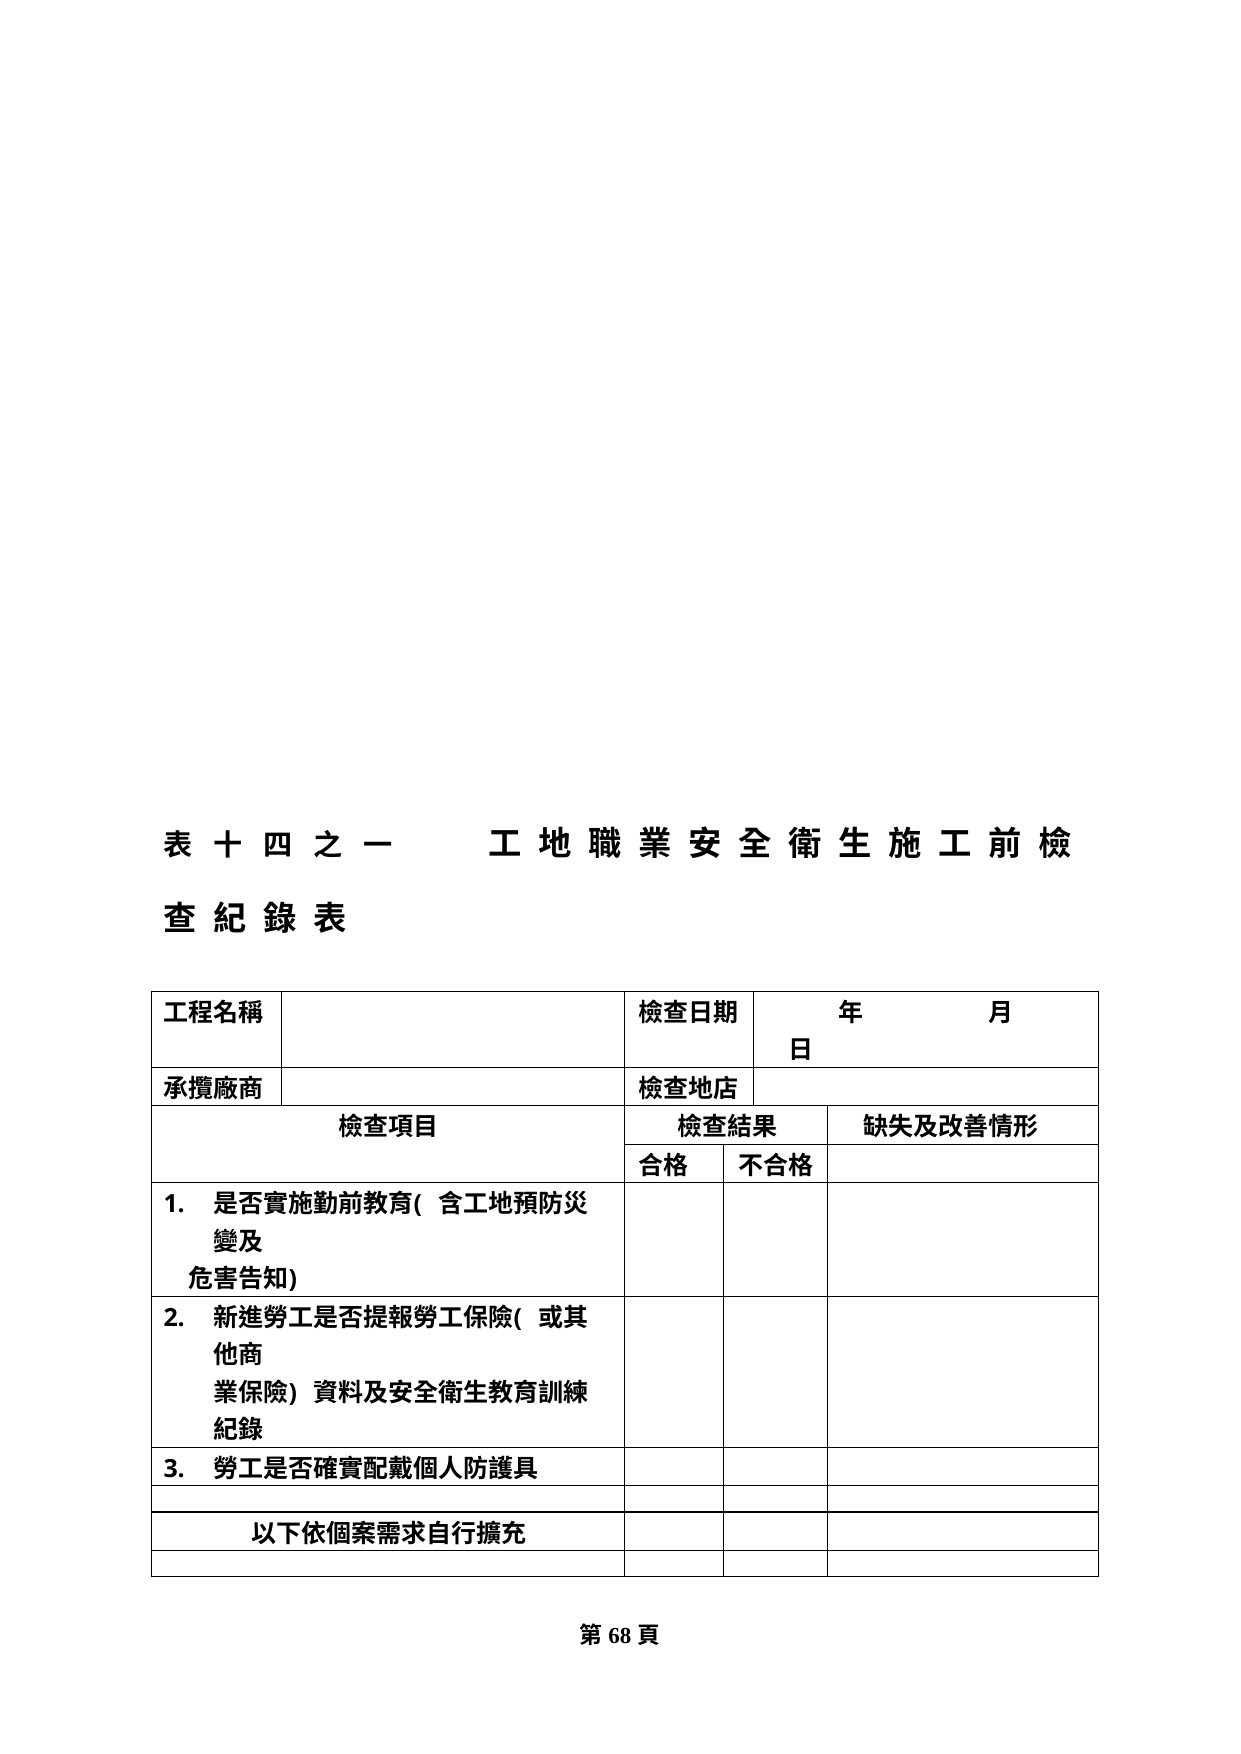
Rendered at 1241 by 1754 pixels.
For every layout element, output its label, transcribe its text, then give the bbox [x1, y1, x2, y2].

table_cell [724, 1183, 827, 1296]
table_cell [625, 1513, 723, 1550]
table_cell [724, 1486, 827, 1511]
table_cell [828, 1513, 1098, 1550]
table_cell [152, 1551, 624, 1576]
table_cell 新進勞工是否提報勞工保險(或其他商 業保險)資料及安全衛生教育訓練紀錄 [152, 1297, 624, 1447]
table_header [282, 992, 624, 1067]
table_cell [625, 1486, 723, 1511]
table_header 年 月 日 [754, 992, 1098, 1067]
table_cell [625, 1297, 723, 1447]
table_cell [754, 1068, 1098, 1105]
table_cell 3. 勞工是否確實配戴個人防護具 [152, 1448, 624, 1485]
table_cell 檢查結果 [625, 1106, 827, 1144]
table_cell [724, 1551, 827, 1576]
table_header 檢查日期 [625, 992, 753, 1067]
table_cell [724, 1297, 827, 1447]
table_cell 檢查項目 [152, 1106, 624, 1182]
table_cell 不合格 [724, 1145, 827, 1182]
table_cell 缺失及改善情形 [828, 1106, 1098, 1144]
table_cell [625, 1448, 723, 1485]
table_cell [828, 1486, 1098, 1511]
table_cell [282, 1068, 624, 1105]
table_cell [828, 1448, 1098, 1485]
table_cell [625, 1551, 723, 1576]
table_cell 合格 [625, 1145, 723, 1182]
table_cell 檢查地店 [625, 1068, 753, 1105]
text 表十四之一 工地職業安全衛生施工前檢查紀錄表 [163, 803, 1113, 953]
table_cell 是否實施勤前教育(含工地預防災變及 危害告知) [152, 1183, 624, 1296]
table_cell 承攬廠商 [152, 1068, 281, 1105]
table_cell [828, 1297, 1098, 1447]
table_cell [724, 1513, 827, 1550]
table_cell [724, 1448, 827, 1485]
table_cell [828, 1183, 1098, 1296]
table_cell [828, 1551, 1098, 1576]
table_header 工程名稱 [152, 992, 281, 1067]
table_cell 以下依個案需求自行擴充 [152, 1513, 624, 1550]
table_cell [828, 1145, 1098, 1182]
table_cell [152, 1486, 624, 1511]
table_cell [625, 1183, 723, 1296]
